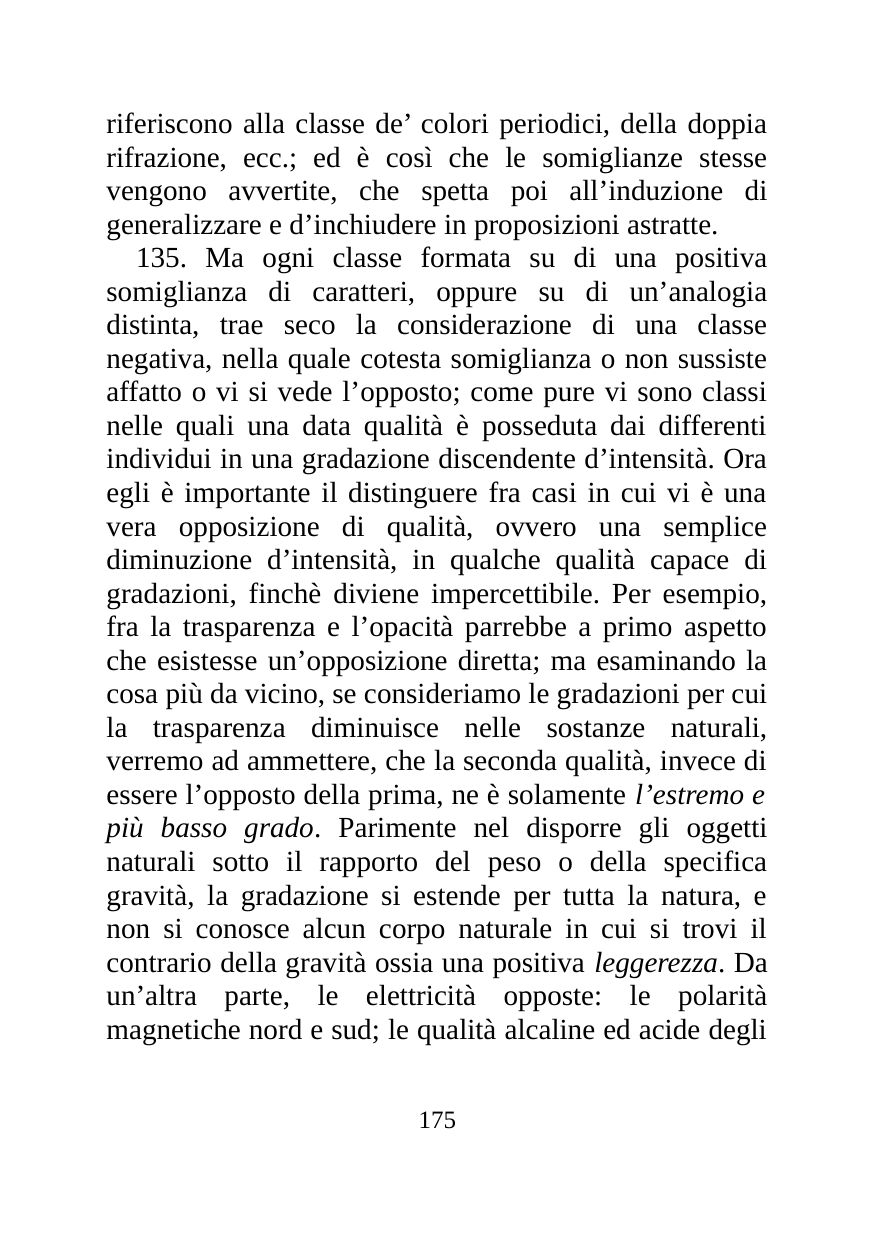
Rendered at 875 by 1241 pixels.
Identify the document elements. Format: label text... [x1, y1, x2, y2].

text riferiscono alla classe de’ colori periodici, della doppia rifrazione, ecc.; ed è così che le somiglianze stesse vengono avvertite, che spetta poi all’induzione di generalizzare e d’inchiudere in proposizioni astratte. [106, 106, 768, 240]
text 135. Ma ogni classe formata su di una positiva somiglianza di caratteri, oppure su di un’analogia distinta, trae seco la considerazione di una classe negativa, nella quale cotesta somiglianza o non sussiste affatto o vi si vede l’opposto; come pure vi sono classi nelle quali una data qualità è posseduta dai differenti individui in una gradazione discendente d’intensità. Ora egli è importante il distinguere fra casi in cui vi è una vera opposizione di qualità, ovvero una semplice diminuzione d’intensità, in qualche qualità capace di gradazioni, finchè diviene impercettibile. Per esempio, fra la trasparenza e l’opacità parrebbe a primo aspetto che esistesse un’opposizione diretta; ma esaminando la cosa più da vicino, se consideriamo le gradazioni per cui la trasparenza diminuisce nelle sostanze naturali, verremo ad ammettere, che la seconda qualità, invece di essere l’opposto della prima, ne è solamente l’estremo e più basso grado. Parimente nel disporre gli oggetti naturali sotto il rapporto del peso o della specifica gravità, la gradazione si estende per tutta la natura, e non si conosce alcun corpo naturale in cui si trovi il contrario della gravità ossia una positiva leggerezza. Da un’altra parte, le elettricità opposte: le polarità magnetiche nord e sud; le qualità alcaline ed acide degli [106, 240, 768, 1045]
